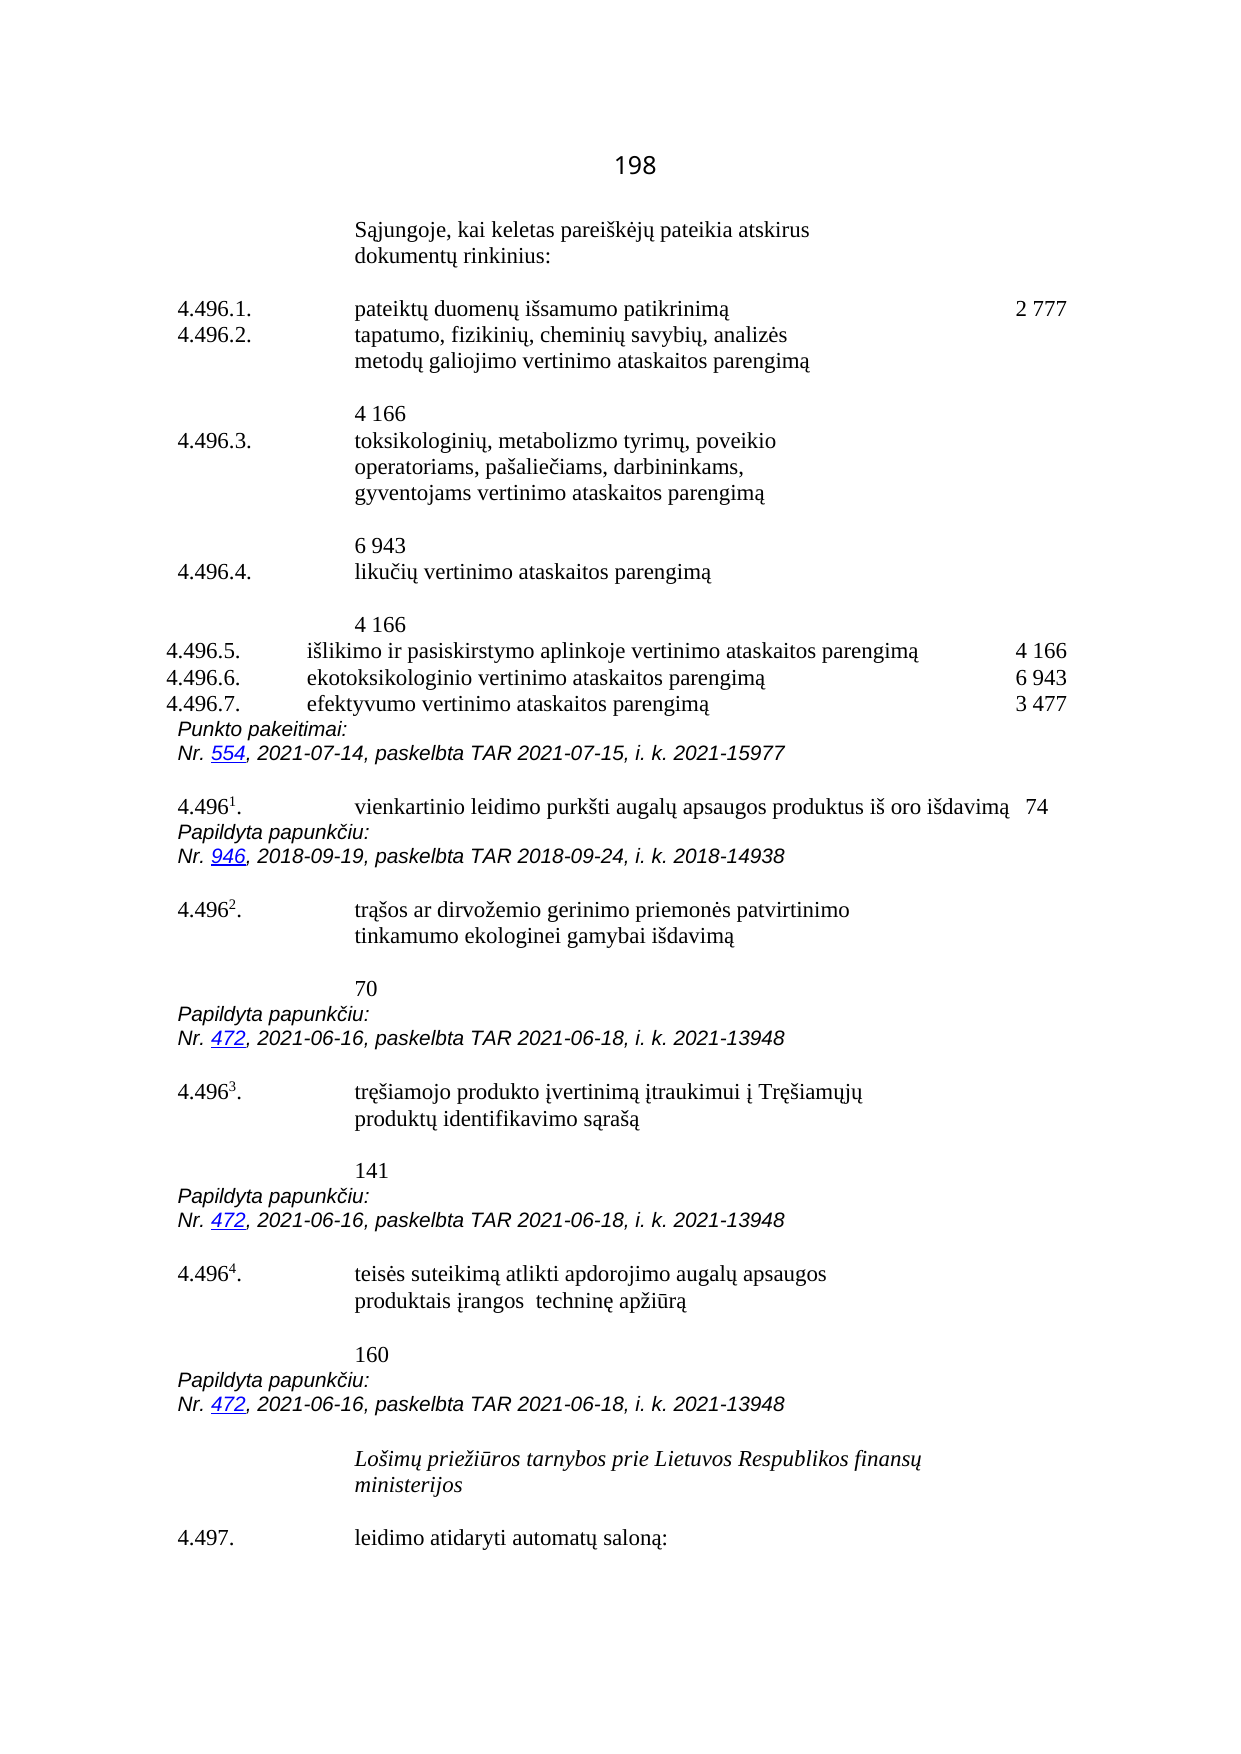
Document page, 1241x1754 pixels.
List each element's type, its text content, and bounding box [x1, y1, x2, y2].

text 4.496.1. pateiktų duomenų išsamumo patikrinimą 2 777 [177, 295, 1092, 321]
text 4.497. leidimo atidaryti automatų saloną: [177, 1524, 1092, 1550]
text Nr. 946, 2018-09-19, paskelbta TAR 2018-09-24, i. k. 2018-14938 [177, 843, 1092, 867]
text 4.4964. teisės suteikimą atlikti apdorojimo augalų apsaugos produktais įrangos techninę apžiūrą 160 [177, 1260, 915, 1368]
text Papildyta papunkčiu: [177, 1184, 1092, 1208]
text Punkto pakeitimai: [177, 717, 1092, 741]
text Nr. 472, 2021-06-16, paskelbta TAR 2021-06-18, i. k. 2021-13948 [177, 1392, 1092, 1416]
text 4.496.4. likučių vertinimo ataskaitos parengimą 4 166 [177, 558, 841, 637]
text Lošimų priežiūros tarnybos prie Lietuvos Respublikos finansų ministerijos [354, 1445, 945, 1524]
text 4.4961. vienkartinio leidimo purkšti augalų apsaugos produktus iš oro išdavimą 74 [177, 793, 1092, 819]
text 4.496.6. ekotoksikologinio vertinimo ataskaitos parengimą 6 943 [166, 664, 1092, 690]
text Nr. 472, 2021-06-16, paskelbta TAR 2021-06-18, i. k. 2021-13948 [177, 1208, 1092, 1232]
text Sąjungoje, kai keletas pareiškėjų pateikia atskirus dokumentų rinkinius: [177, 216, 841, 295]
text Papildyta papunkčiu: [177, 1002, 1092, 1026]
text 4.4963. tręšiamojo produkto įvertinimą įtraukimui į Tręšiamųjų produktų identifikavimo sąrašą 141 [177, 1078, 915, 1184]
text Nr. 554, 2021-07-14, paskelbta TAR 2021-07-15, i. k. 2021-15977 [177, 741, 1092, 764]
text 4.496.2. tapatumo, fizikinių, cheminių savybių, analizės metodų galiojimo vertinimo ataskaitos parengimą 4 166 [177, 321, 841, 427]
text Nr. 472, 2021-06-16, paskelbta TAR 2021-06-18, i. k. 2021-13948 [177, 1026, 1092, 1049]
text Papildyta papunkčiu: [177, 819, 1092, 843]
text 4.4962. trąšos ar dirvožemio gerinimo priemonės patvirtinimo tinkamumo ekologinei gamybai išdavimą 70 [177, 896, 915, 1002]
text 4.496.5. išlikimo ir pasiskirstymo aplinkoje vertinimo ataskaitos parengimą 4 166 [166, 637, 1092, 664]
text Papildyta papunkčiu: [177, 1368, 1092, 1392]
text 4.496.3. toksikologinių, metabolizmo tyrimų, poveikio operatoriams, pašaliečiams, darbininkams, gyventojams vertinimo ataskaitos parengimą 6 943 [177, 427, 841, 558]
text 4.496.7. efektyvumo vertinimo ataskaitos parengimą 3 477 [166, 690, 1092, 717]
